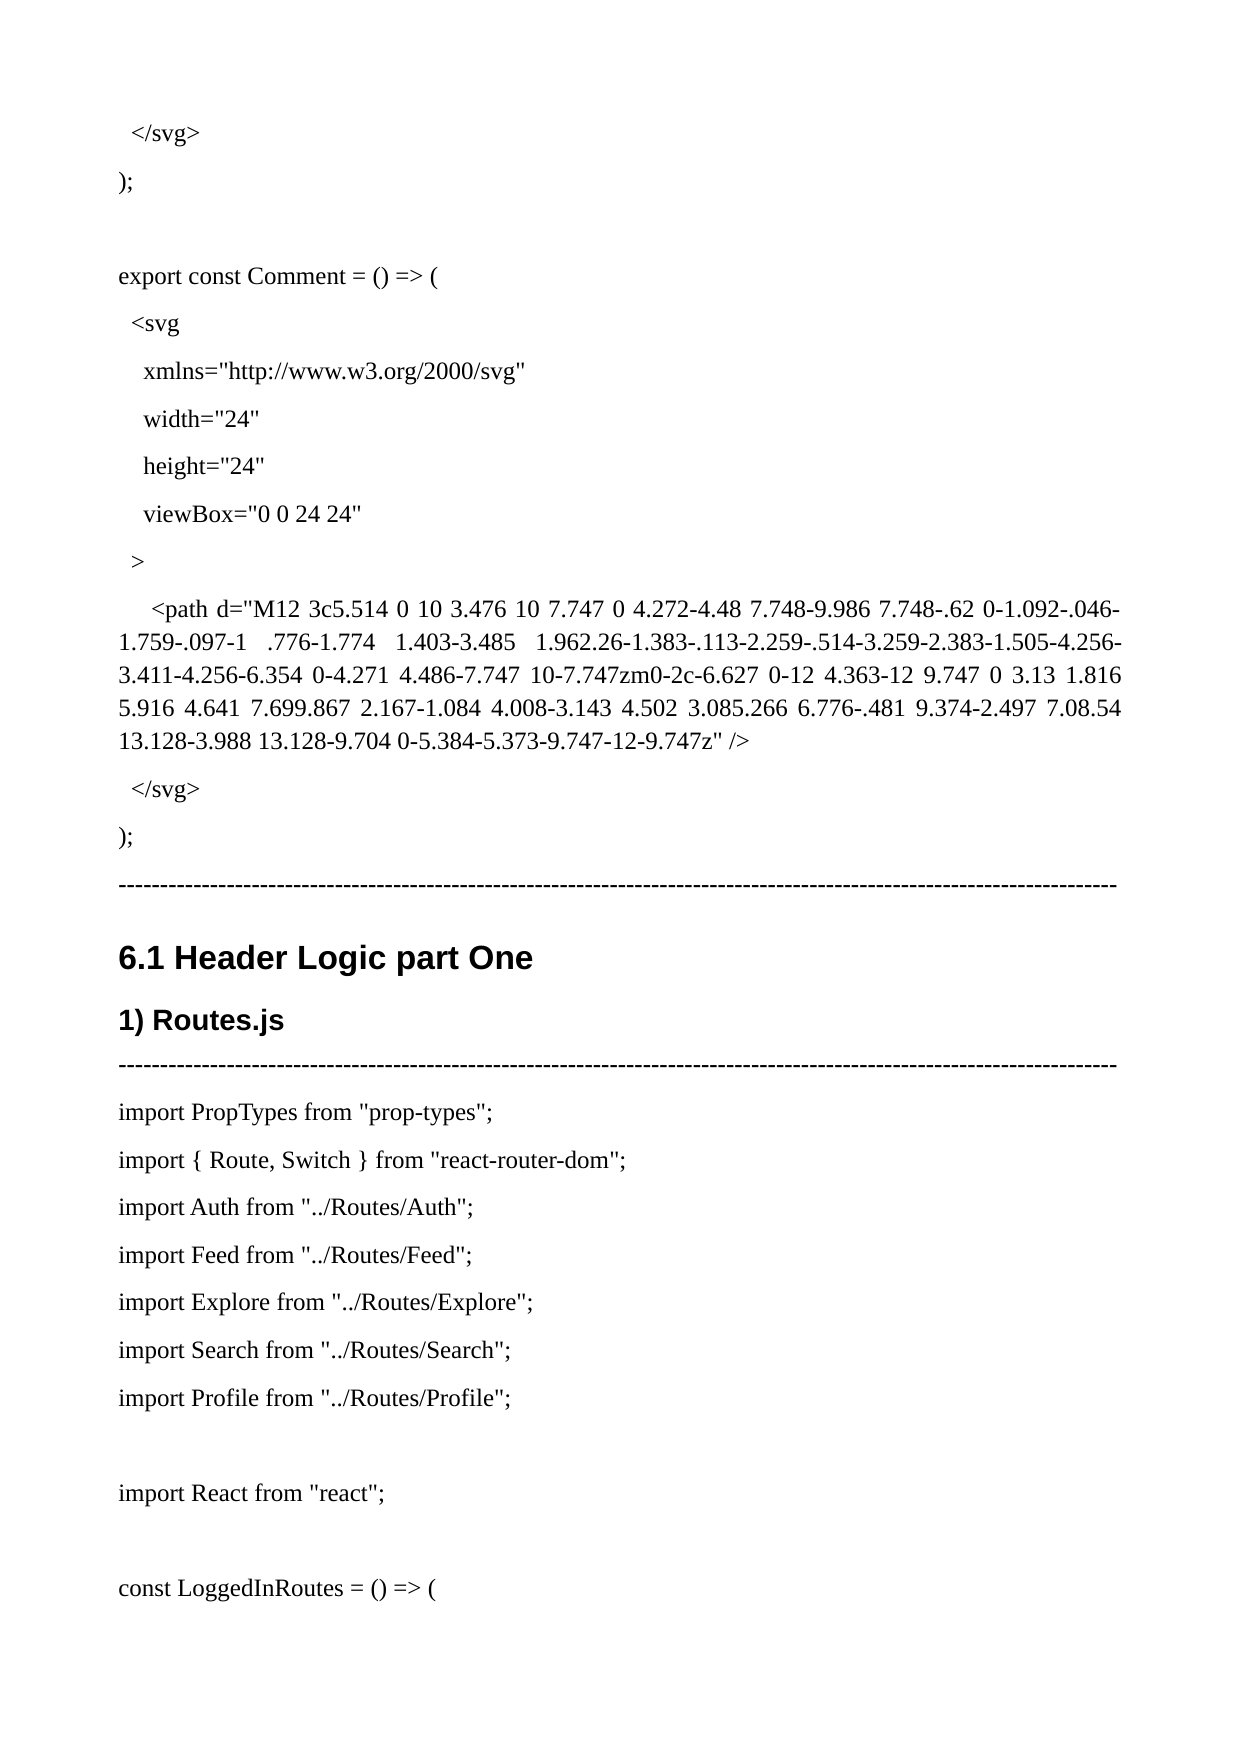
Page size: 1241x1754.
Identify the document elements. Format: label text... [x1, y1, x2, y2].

text import React from "react"; [118, 1478, 1122, 1507]
text viewBox="0 0 24 24" [118, 499, 1122, 528]
text import Explore from "../Routes/Explore"; [118, 1287, 1122, 1316]
text import Search from "../Routes/Search"; [118, 1335, 1122, 1364]
text import Profile from "../Routes/Profile"; [118, 1383, 1122, 1411]
text </svg> [118, 774, 1122, 803]
text import Auth from "../Routes/Auth"; [118, 1192, 1122, 1221]
text const LoggedInRoutes = () => ( [118, 1573, 1122, 1602]
text export const Comment = () => ( [118, 261, 1122, 290]
text ); [118, 821, 1122, 850]
text import { Route, Switch } from "react-router-dom"; [118, 1145, 1122, 1173]
text import Feed from "../Routes/Feed"; [118, 1240, 1122, 1269]
text ------------------------------------------------------------------------------------------------------------------------ [118, 869, 1122, 898]
subtitle 6.1 Header Logic part One [118, 937, 1122, 976]
text </svg> [118, 118, 1122, 147]
text ------------------------------------------------------------------------------------------------------------------------ [118, 1049, 1122, 1078]
text height="24" [118, 451, 1122, 480]
subtitle 1) Routes.js [118, 1003, 1122, 1037]
text > [118, 547, 1122, 575]
text <path d="M12 3c5.514 0 10 3.476 10 7.747 0 4.272-4.48 7.748-9.986 7.748-.62 0-1.092-.046-1.759-.097-1 .776-1.774 1.403-3.485 1.962.26-1.383-.113-2.259-.514-3.259-2.383-1.505-4.256-3.411-4.256-6.354 0-4.271 4.486-7.747 10-7.747zm0-2c-6.627 0-12 4.363-12 9.747 0 3.13 1.816 5.916 4.641 7.699.867 2.167-1.084 4.008-3.143 4.502 3.085.266 6.776-.481 9.374-2.497 7.08.54 13.128-3.988 13.128-9.704 0-5.384-5.373-9.747-12-9.747z" /> [118, 594, 1122, 755]
text ); [118, 166, 1122, 194]
text <svg [118, 308, 1122, 337]
text xmlns="http://www.w3.org/2000/svg" [118, 356, 1122, 385]
text width="24" [118, 404, 1122, 432]
text import PropTypes from "prop-types"; [118, 1097, 1122, 1126]
